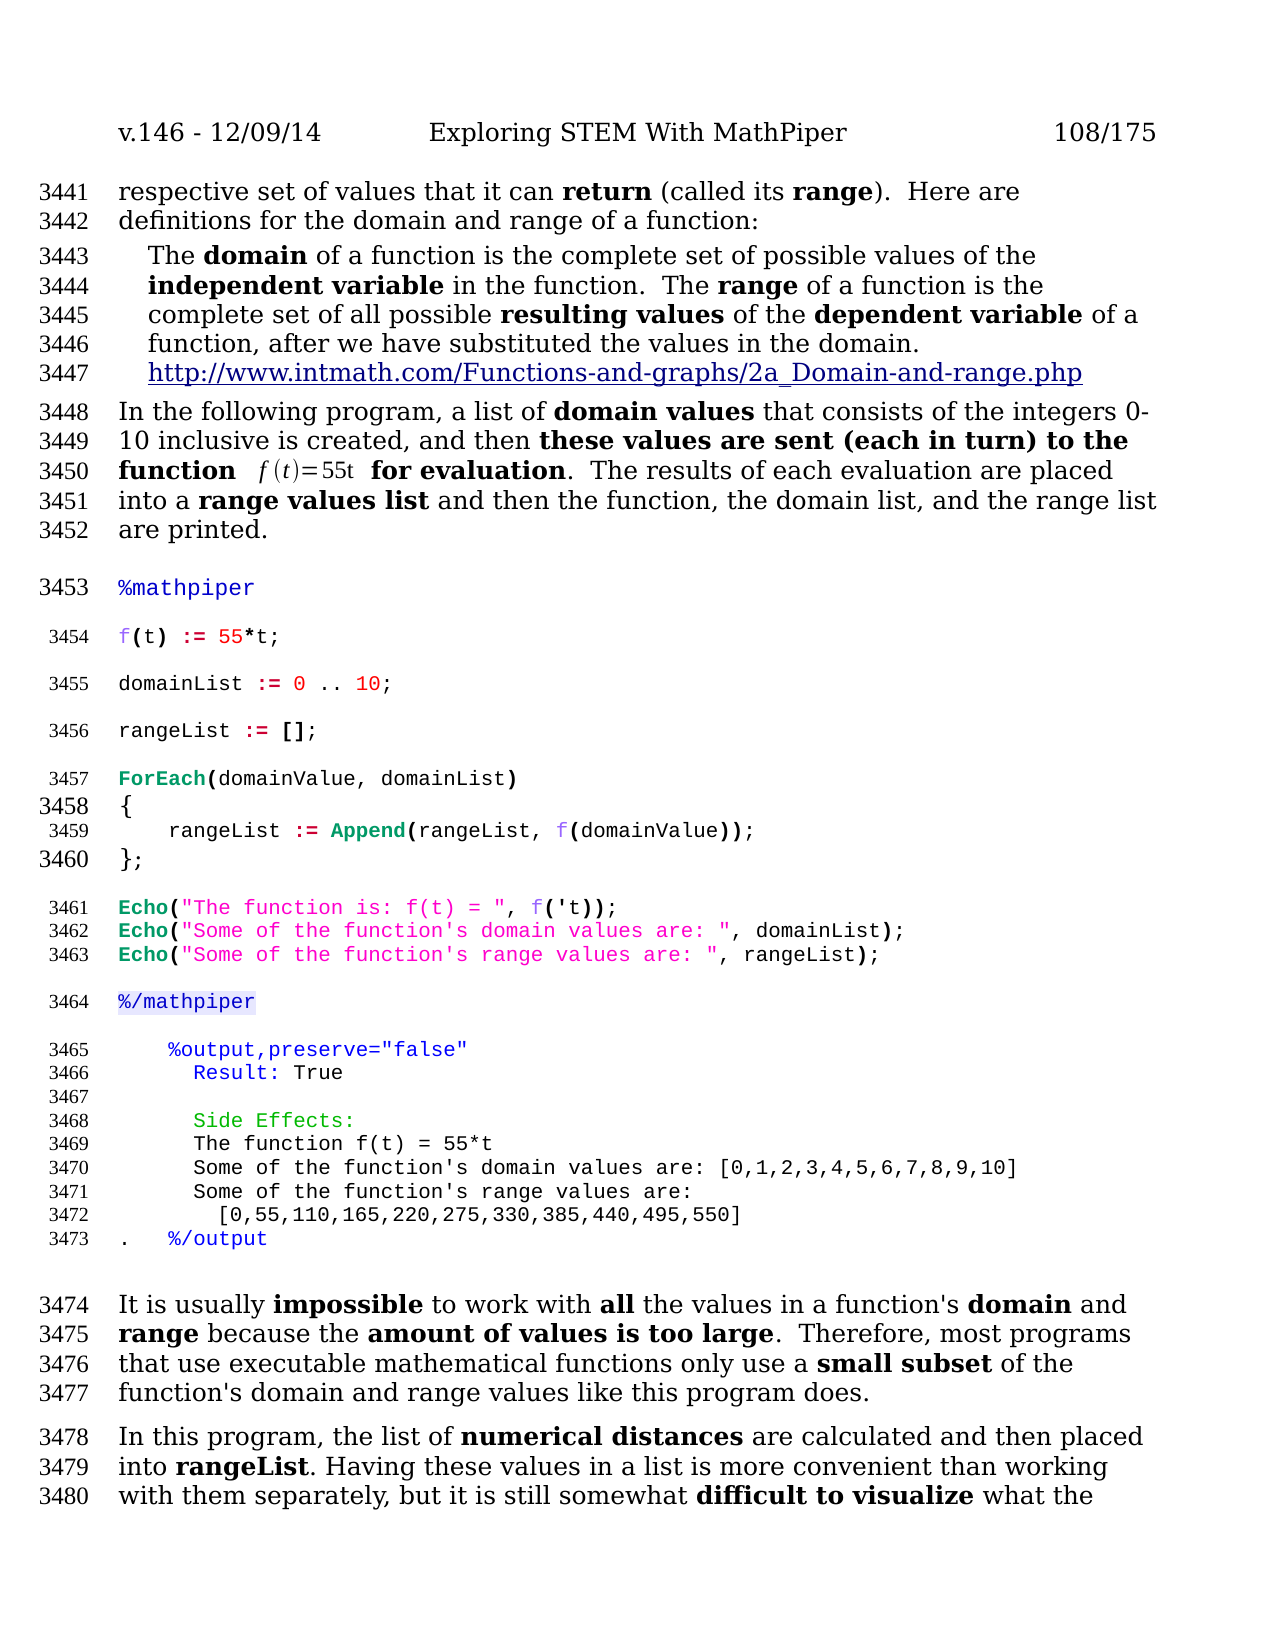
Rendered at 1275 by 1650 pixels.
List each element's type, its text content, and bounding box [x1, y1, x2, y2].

text In this program, the list of numerical distances are calculated and then placed into rangeList. Having these values in a list is more convenient than working with them separately, but it is still somewhat difficult to visualize what the [118, 1422, 1157, 1510]
text %mathpiper [118, 576, 1157, 602]
text The function f(t) = 55*t [118, 1133, 1157, 1157]
text Some of the function's range values are: [118, 1181, 1157, 1204]
text Echo("The function is: f(t) = ", f('t)); [118, 897, 1157, 921]
text Some of the function's domain values are: [0,1,2,3,4,5,6,7,8,9,10] [118, 1157, 1157, 1181]
text { [118, 791, 1157, 820]
text In the following program, a list of domain values that consists of the integers 0-10 inclusive is created, and then these values are sent (each in turn) to the functionfor evaluation. The results of each evaluation are placed into a range values list and then the function, the domain list, and the range list are printed. [118, 397, 1157, 544]
text %/mathpiper [118, 991, 1157, 1015]
text The domain of a function is the complete set of possible values of the independent variable in the function. The range of a function is the complete set of all possible resulting values of the dependent variable of a function, after we have substituted the values in the domain. http://www.intmath.com/Functions-and-graphs/2a_Domain-and-range.php [148, 241, 1157, 388]
text Result: True [118, 1062, 1157, 1086]
text rangeList := Append(rangeList, f(domainValue)); [118, 820, 1157, 844]
text domainList := 0 .. 10; [118, 673, 1157, 697]
text respective set of values that it can return (called its range). Here are definitions for the domain and range of a function: [118, 177, 1157, 235]
text It is usually impossible to work with all the values in a function's domain and range because the amount of values is too large. Therefore, most programs that use executable mathematical functions only use a small subset of the function's domain and range values like this program does. [118, 1290, 1157, 1407]
text }; [118, 844, 1157, 873]
text ForEach(domainValue, domainList) [118, 768, 1157, 791]
text rangeList := []; [118, 720, 1157, 744]
text . %/output [118, 1228, 1157, 1252]
text Echo("Some of the function's domain values are: ", domainList); [118, 921, 1157, 944]
text Echo("Some of the function's range values are: ", rangeList); [118, 944, 1157, 968]
text f(t) := 55*t; [118, 626, 1157, 649]
text [0,55,110,165,220,275,330,385,440,495,550] [118, 1204, 1157, 1228]
text Side Effects: [118, 1110, 1157, 1133]
text %output,preserve="false" [118, 1039, 1157, 1062]
